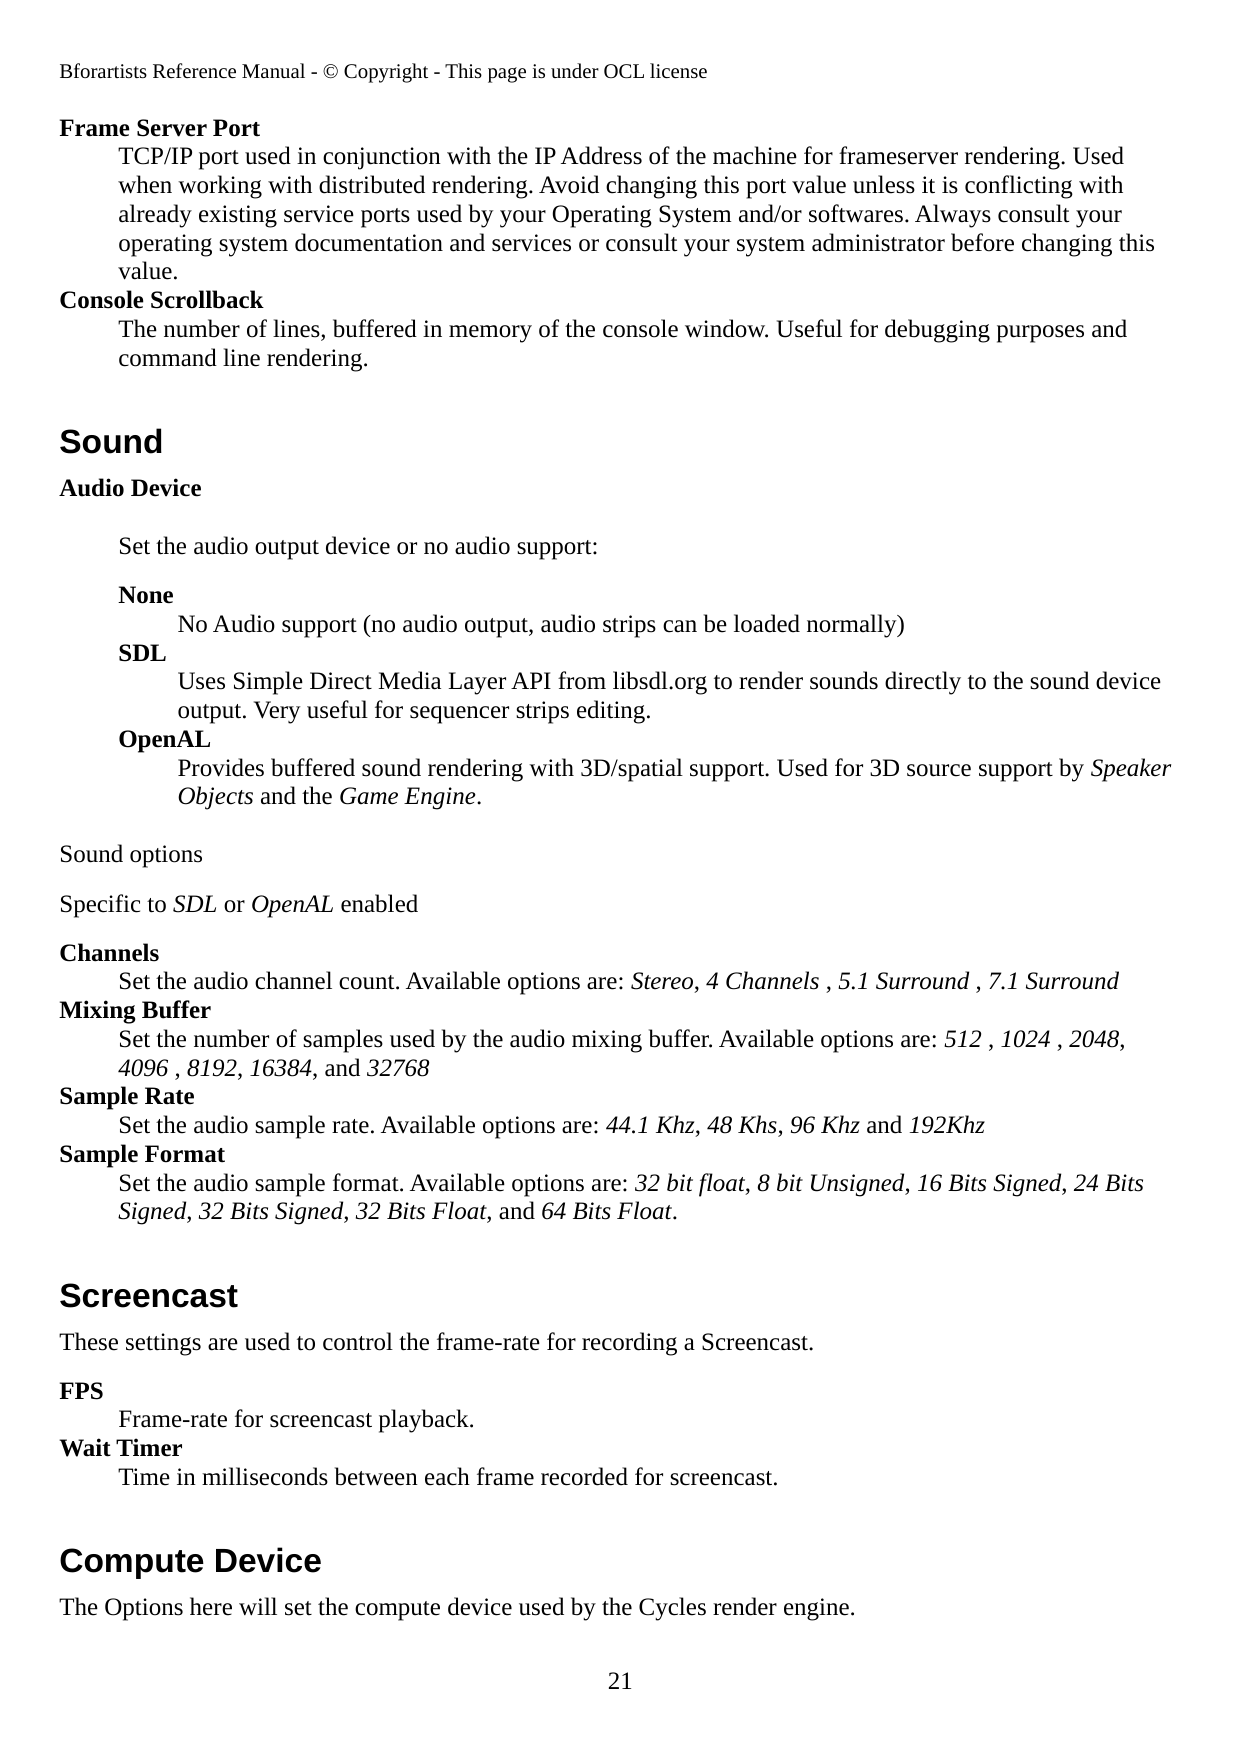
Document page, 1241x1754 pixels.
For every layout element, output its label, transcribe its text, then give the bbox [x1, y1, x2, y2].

subtitle Audio Device [59, 473, 1181, 502]
list Time in milliseconds between each frame recorded for screencast. [118, 1462, 1181, 1491]
list Set the number of samples used by the audio mixing buffer. Available options are: 512 , 1024 , 2048, 4096 , 8192, 16384, and 32768 [118, 1024, 1181, 1081]
subtitle Sample Format [59, 1139, 1181, 1168]
subtitle Mixing Buffer [59, 995, 1181, 1024]
subtitle Frame Server Port [59, 113, 1181, 141]
list No Audio support (no audio output, audio strips can be loaded normally) [177, 609, 1181, 638]
text These settings are used to control the frame-rate for recording a Screencast. [59, 1327, 1181, 1355]
subtitle Channels [59, 938, 1181, 966]
subtitle Sample Rate [59, 1081, 1181, 1110]
subtitle FPS [59, 1376, 1181, 1404]
list Set the audio sample rate. Available options are: 44.1 Khz, 48 Khs, 96 Khz and 192Khz [118, 1110, 1181, 1139]
list The number of lines, buffered in memory of the console window. Useful for debugging purposes and command line rendering. [118, 314, 1181, 371]
list Set the audio channel count. Available options are: Stereo, 4 Channels , 5.1 Surround , 7.1 Surround [118, 966, 1181, 995]
subtitle Compute Device [59, 1541, 1181, 1580]
subtitle Wait Timer [59, 1433, 1181, 1462]
list TCP/IP port used in conjunction with the IP Address of the machine for frameserver rendering. Used when working with distributed rendering. Avoid changing this port value unless it is conflicting with already existing service ports used by your Operating System and/or softwares. Always consult your operating system documentation and services or consult your system administrator before changing this value. [118, 141, 1181, 285]
list Uses Simple Direct Media Layer API from libsdl.org to render sounds directly to the sound device output. Very useful for sequencer strips editing. [177, 666, 1181, 724]
text Sound options [59, 839, 1181, 868]
subtitle Sound [59, 422, 1181, 460]
subtitle Screencast [59, 1276, 1181, 1314]
list Provides buffered sound rendering with 3D/spatial support. Used for 3D source support by Speaker Objects and the Game Engine. [177, 753, 1181, 810]
subtitle None [118, 580, 1181, 609]
subtitle Console Scrollback [59, 285, 1181, 314]
text Set the audio output device or no audio support: [118, 531, 1181, 560]
text Specific to SDL or OpenAL enabled [59, 889, 1181, 917]
list Set the audio sample format. Available options are: 32 bit float, 8 bit Unsigned, 16 Bits Signed, 24 Bits Signed, 32 Bits Signed, 32 Bits Float, and 64 Bits Float. [118, 1168, 1181, 1225]
text The Options here will set the compute device used by the Cycles render engine. [59, 1592, 1181, 1621]
subtitle SDL [118, 638, 1181, 666]
list Frame-rate for screencast playback. [118, 1404, 1181, 1433]
subtitle OpenAL [118, 724, 1181, 753]
